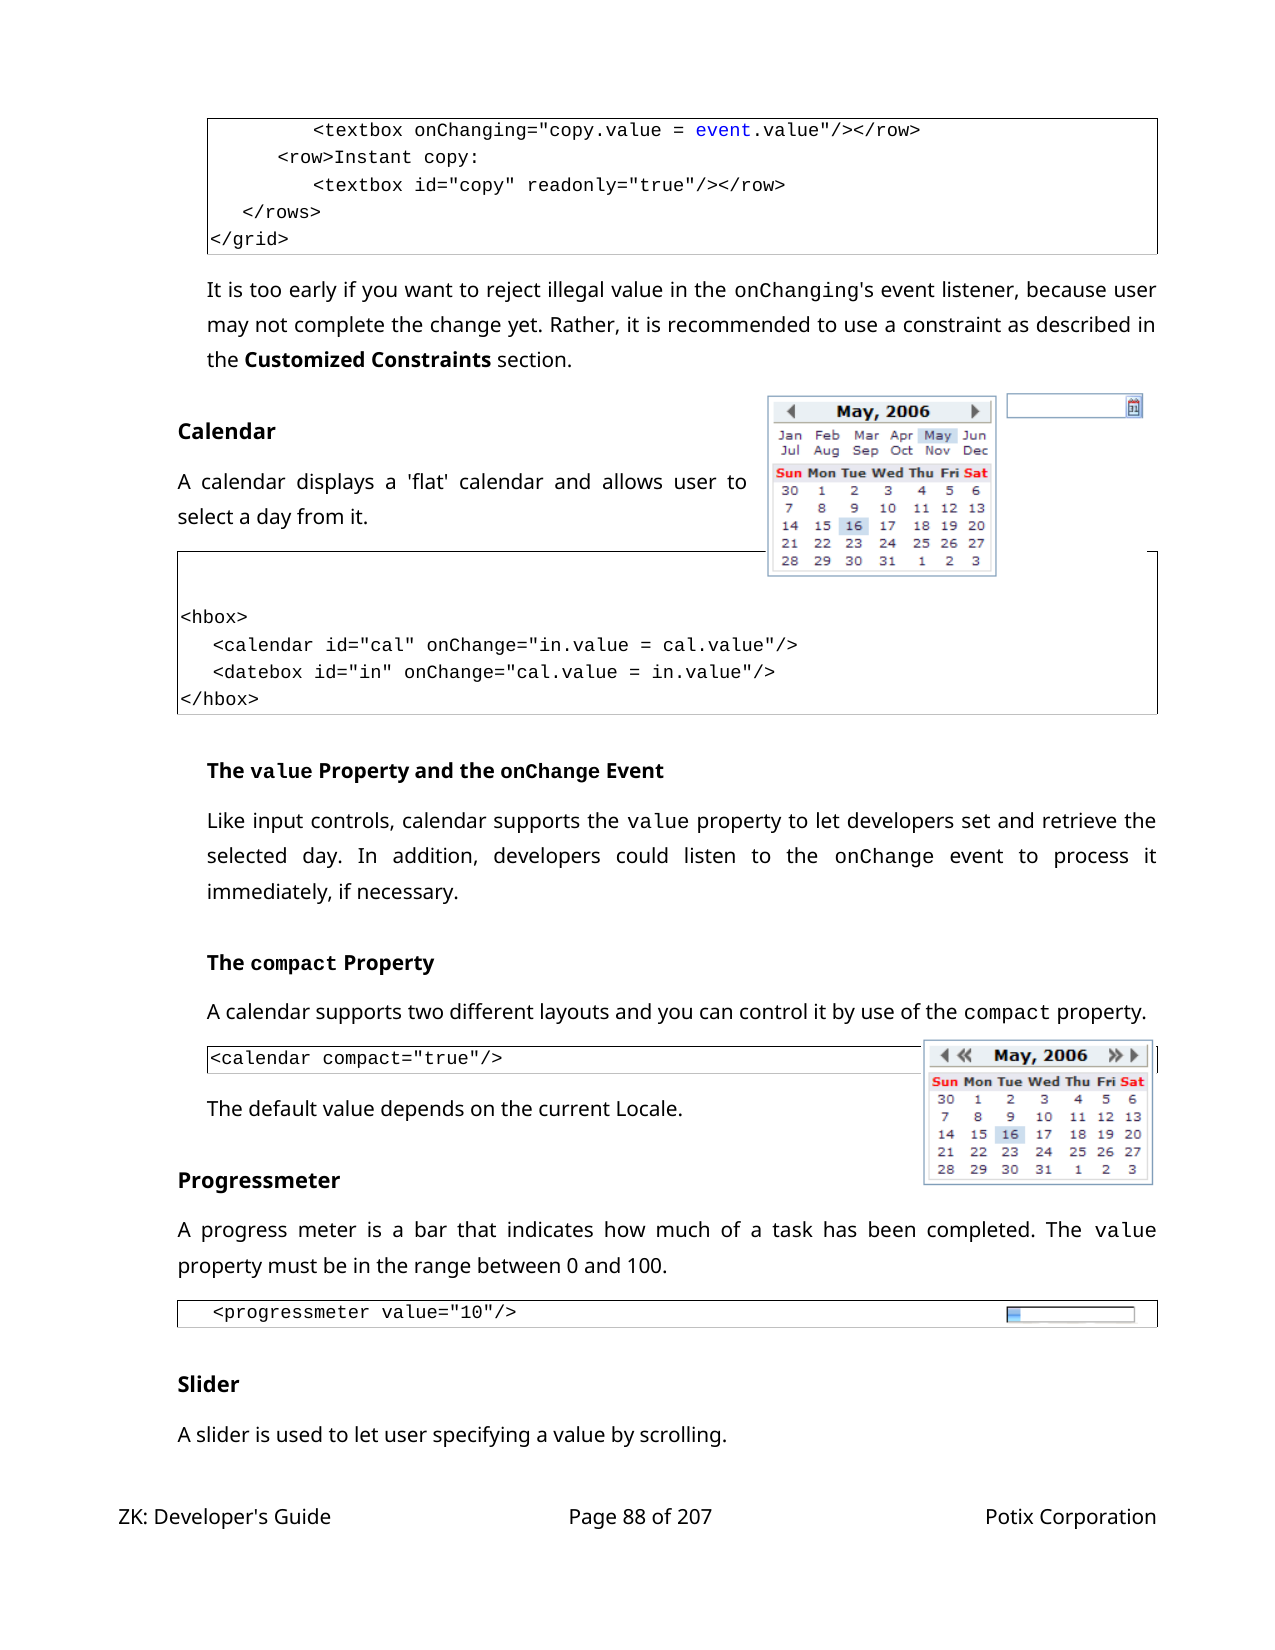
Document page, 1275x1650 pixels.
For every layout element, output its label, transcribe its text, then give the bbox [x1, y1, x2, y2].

text The default value depends on the current Locale. [207, 1094, 921, 1122]
subtitle [1147, 416, 1157, 446]
subtitle Slider [177, 1369, 1157, 1399]
text </hbox> [178, 687, 1157, 714]
text <row>Instant copy: [208, 145, 1157, 169]
text <hbox> [178, 605, 1157, 629]
text <textbox onChanging="copy.value = event.value"/></row> [208, 119, 1157, 142]
text <textbox id="copy" readonly="true"/></row> [208, 172, 1157, 197]
subtitle Calendar [177, 416, 765, 446]
text A progress meter is a bar that indicates how much of a task has been completed. The value property must be in the range between 0 and 100. [177, 1215, 1157, 1279]
subtitle The value Property and the onChange Event [207, 757, 1157, 785]
text <calendar compact="true"/> [208, 1047, 921, 1073]
text <progressmeter value="10"/> [178, 1301, 1157, 1327]
subtitle The compact Property [207, 948, 1157, 976]
picture [921, 1036, 1157, 1189]
subtitle Progressmeter [177, 1164, 1157, 1194]
text <datebox id="in" onChange="cal.value = in.value"/> [178, 660, 1157, 684]
picture [765, 392, 1147, 578]
text <calendar id="cal" onChange="in.value = cal.value"/> [178, 632, 1157, 657]
text A calendar displays a 'flat' calendar and allows user to select a day from it. [177, 467, 765, 530]
text A calendar supports two different layouts and you can control it by use of the compact property. [207, 997, 1157, 1025]
text It is too early if you want to reject illegal value in the onChanging's event listener, because user may not complete the change yet. Rather, it is recommended to use a constraint as described in the Customized Constraints section. [207, 275, 1157, 374]
text Like input controls, calendar supports the value property to let developers set and retrieve the selected day. In addition, developers could listen to the onChange event to process it immediately, if necessary. [207, 806, 1157, 905]
picture [1003, 1304, 1138, 1324]
text A slider is used to let user specifying a value by scrolling. [177, 1420, 1157, 1448]
text </grid> [208, 227, 1157, 254]
text </rows> [208, 200, 1157, 224]
